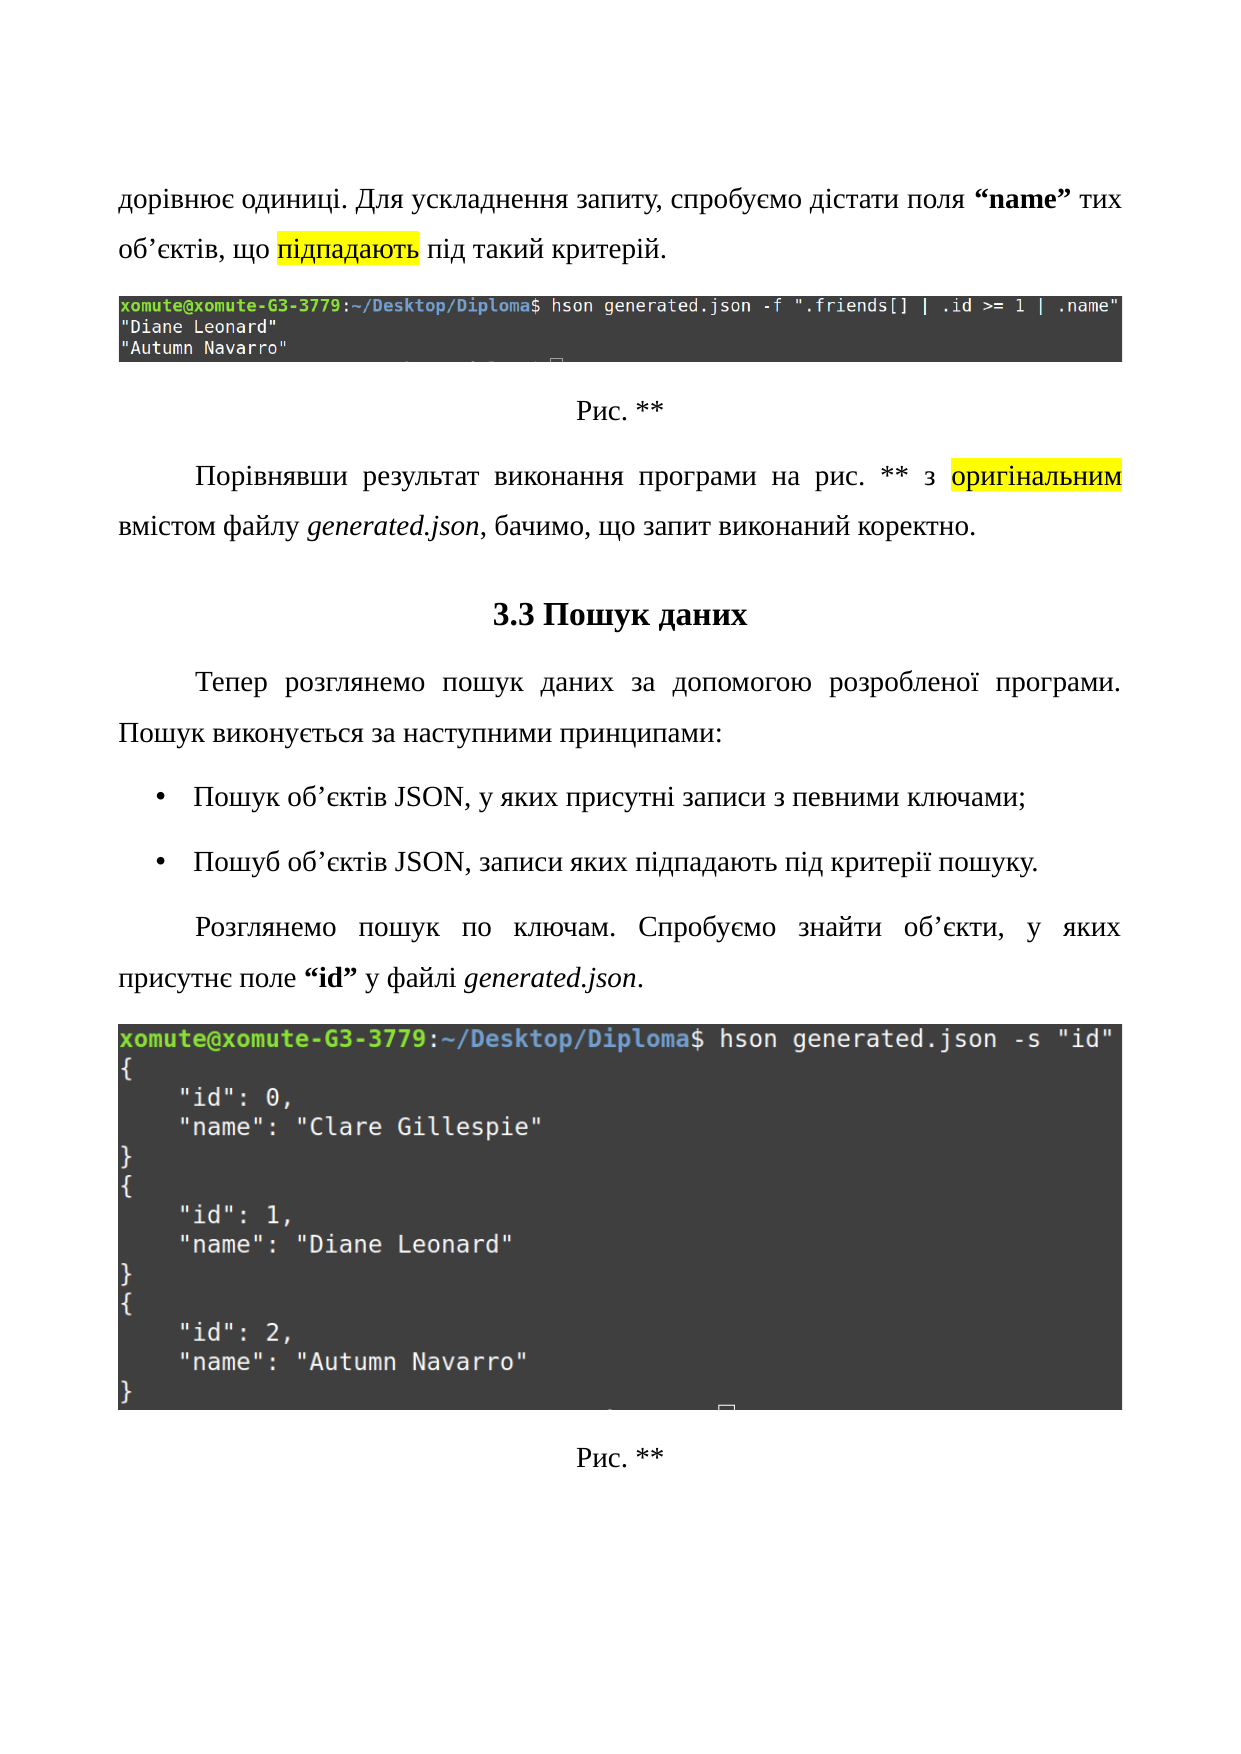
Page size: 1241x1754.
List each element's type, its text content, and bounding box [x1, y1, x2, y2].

text Тепер розглянемо пошук даних за допомогою розробленої програми. Пошук виконується за наступними принципами: [118, 664, 1122, 748]
list Пошук об’єктів JSON, у яких присутні записи з певними ключами; [156, 779, 1122, 813]
list Пошуб об’єктів JSON, записи яких підпадають під критерії пошуку. [156, 844, 1122, 878]
text дорівнює одиниці. Для ускладнення запиту, спробуємо дістати поля “name” тих об’єктів, що підпадають під такий критерій. [118, 181, 1122, 265]
picture [118, 1024, 1123, 1410]
text Рис. ** [118, 1441, 1122, 1474]
text Рис. ** [118, 393, 1122, 427]
text Розглянемо пошук по ключам. Спробуємо знайти об’єкти, у яких присутнє поле “id” у файлі generated.json. [118, 909, 1122, 993]
subtitle 3.3 Пошук даних [118, 594, 1122, 633]
text Порівнявши результат виконання програми на рис. ** з оригінальним вмістом файлу generated.json, бачимо, що запит виконаний коректно. [118, 458, 1122, 542]
picture [118, 296, 1123, 362]
